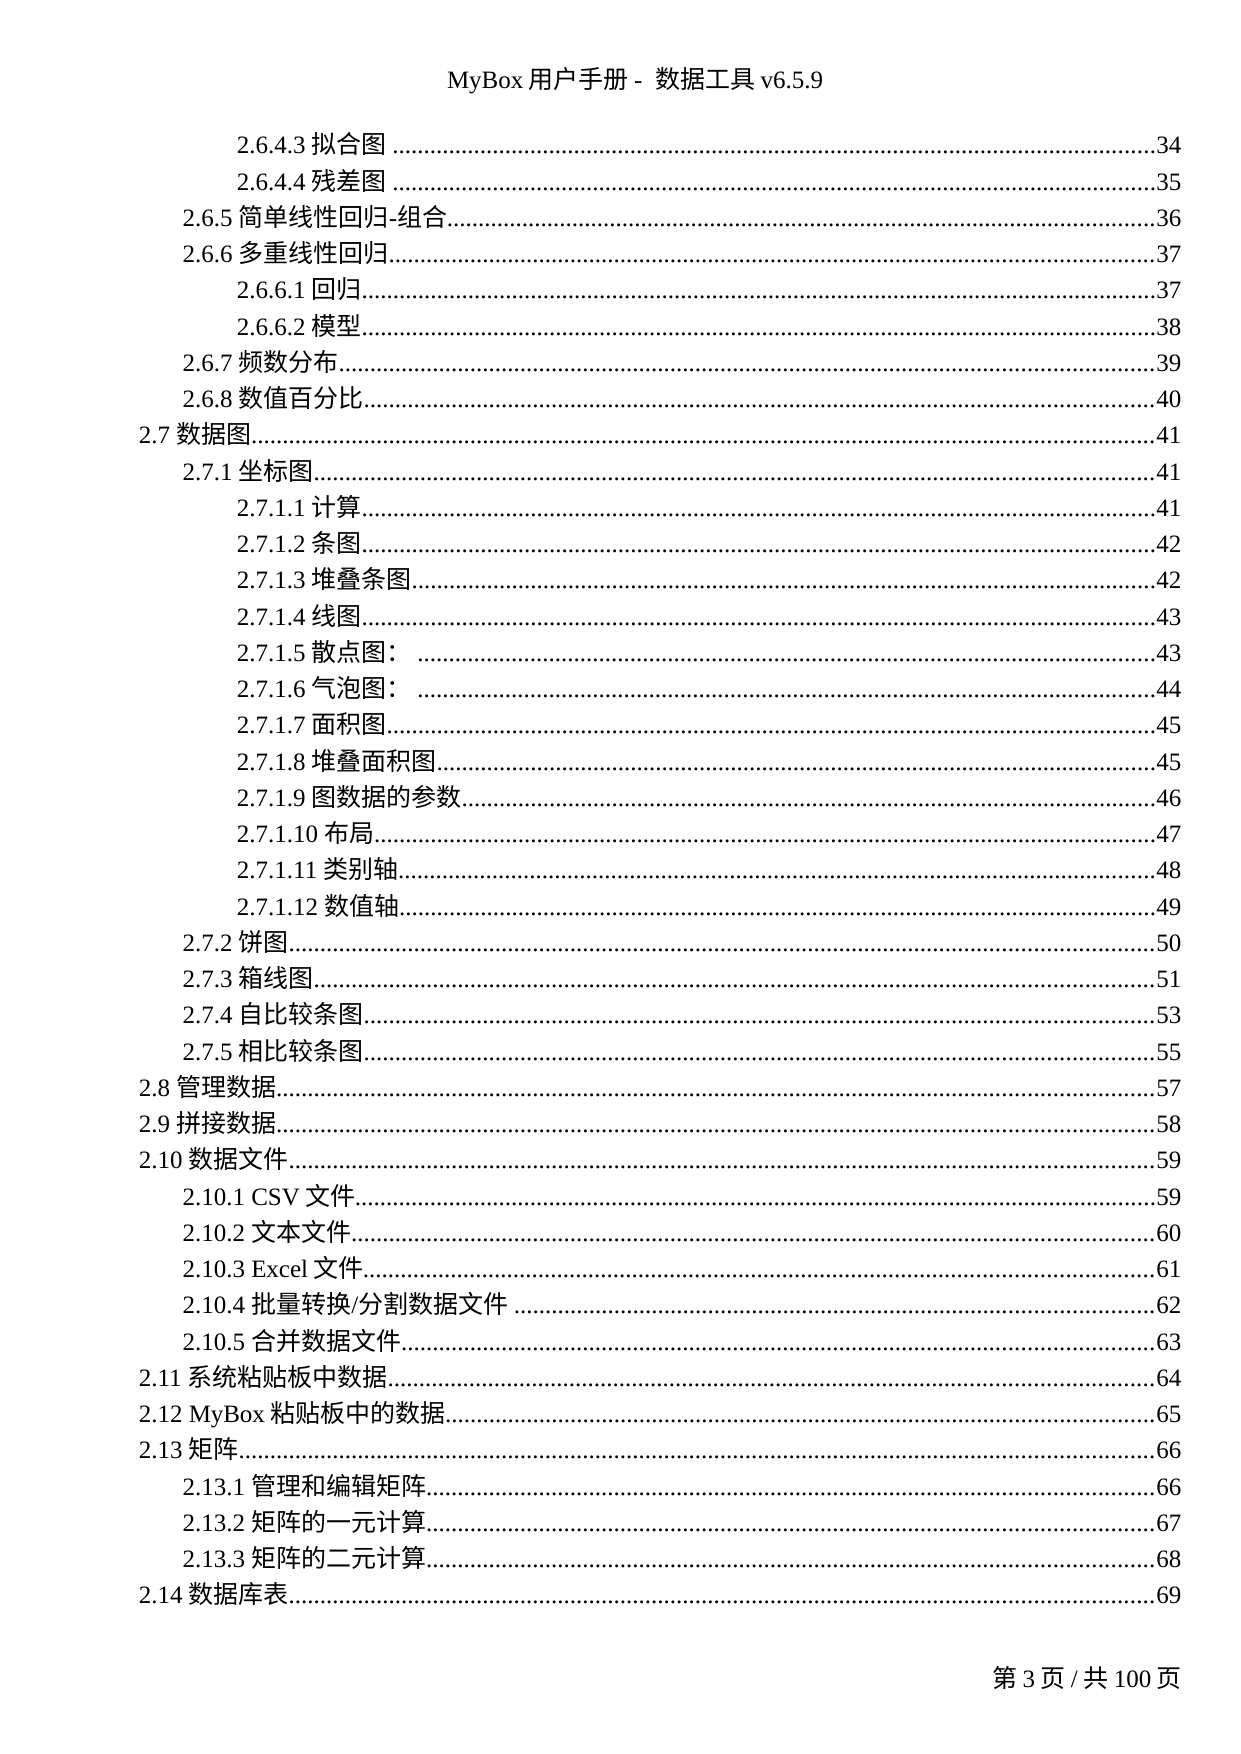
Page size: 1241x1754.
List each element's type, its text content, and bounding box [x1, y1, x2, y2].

text 2.13.3 矩阵的二元计算 68 [176, 1538, 1181, 1575]
text 2.6.7 频数分布 39 [176, 342, 1181, 378]
text 2.7 数据图 41 [132, 415, 1181, 451]
text 2.6.6.2 模型 38 [230, 306, 1181, 342]
text 2.7.1.2 条图 42 [230, 523, 1181, 560]
text 2.10.2 文本文件 60 [176, 1212, 1181, 1248]
text 2.7.1.5 散点图： 43 [230, 632, 1181, 668]
text 2.10.5 合并数据文件 63 [176, 1321, 1181, 1357]
text 2.6.6 多重线性回归 37 [176, 233, 1181, 270]
text 2.13.1 管理和编辑矩阵 66 [176, 1466, 1181, 1502]
text 2.11 系统粘贴板中数据 64 [132, 1357, 1181, 1393]
text 2.10.1 CSV文件 59 [176, 1176, 1181, 1212]
text 2.13.2 矩阵的一元计算 67 [176, 1502, 1181, 1538]
text 2.7.1.12 数值轴 49 [230, 886, 1181, 922]
text 2.7.3 箱线图 51 [176, 958, 1181, 995]
text 2.6.6.1 回归 37 [230, 270, 1181, 306]
text 2.7.5 相比较条图 55 [176, 1031, 1181, 1067]
text 2.7.1.11 类别轴 48 [230, 850, 1181, 886]
text 2.7.1.3 堆叠条图 42 [230, 560, 1181, 596]
text 2.6.5 简单线性回归-组合 36 [176, 197, 1181, 233]
text 2.7.1.1 计算 41 [230, 487, 1181, 523]
text 2.7.1.9 图数据的参数 46 [230, 777, 1181, 813]
text 2.7.1 坐标图 41 [176, 451, 1181, 487]
text 2.6.4.3 拟合图 34 [230, 125, 1181, 161]
text 2.10 数据文件 59 [132, 1140, 1181, 1176]
text 2.6.8 数值百分比 40 [176, 378, 1181, 415]
text 2.7.1.6 气泡图： 44 [230, 668, 1181, 705]
text 2.14 数据库表 69 [132, 1575, 1181, 1611]
text 2.7.1.4 线图 43 [230, 596, 1181, 632]
text 2.10.4 批量转换/分割数据文件 62 [176, 1285, 1181, 1321]
text 2.6.4.4 残差图 35 [230, 161, 1181, 197]
text 2.12 MyBox粘贴板中的数据 65 [132, 1393, 1181, 1430]
text 2.7.4 自比较条图 53 [176, 995, 1181, 1031]
text 2.9 拼接数据 58 [132, 1103, 1181, 1140]
text 2.7.1.10 布局 47 [230, 813, 1181, 850]
text 2.10.3 Excel文件 61 [176, 1248, 1181, 1285]
text 2.7.1.8 堆叠面积图 45 [230, 741, 1181, 777]
text 2.7.2 饼图 50 [176, 922, 1181, 958]
text 2.7.1.7 面积图 45 [230, 705, 1181, 741]
text 2.8 管理数据 57 [132, 1067, 1181, 1103]
text 2.13 矩阵 66 [132, 1430, 1181, 1466]
